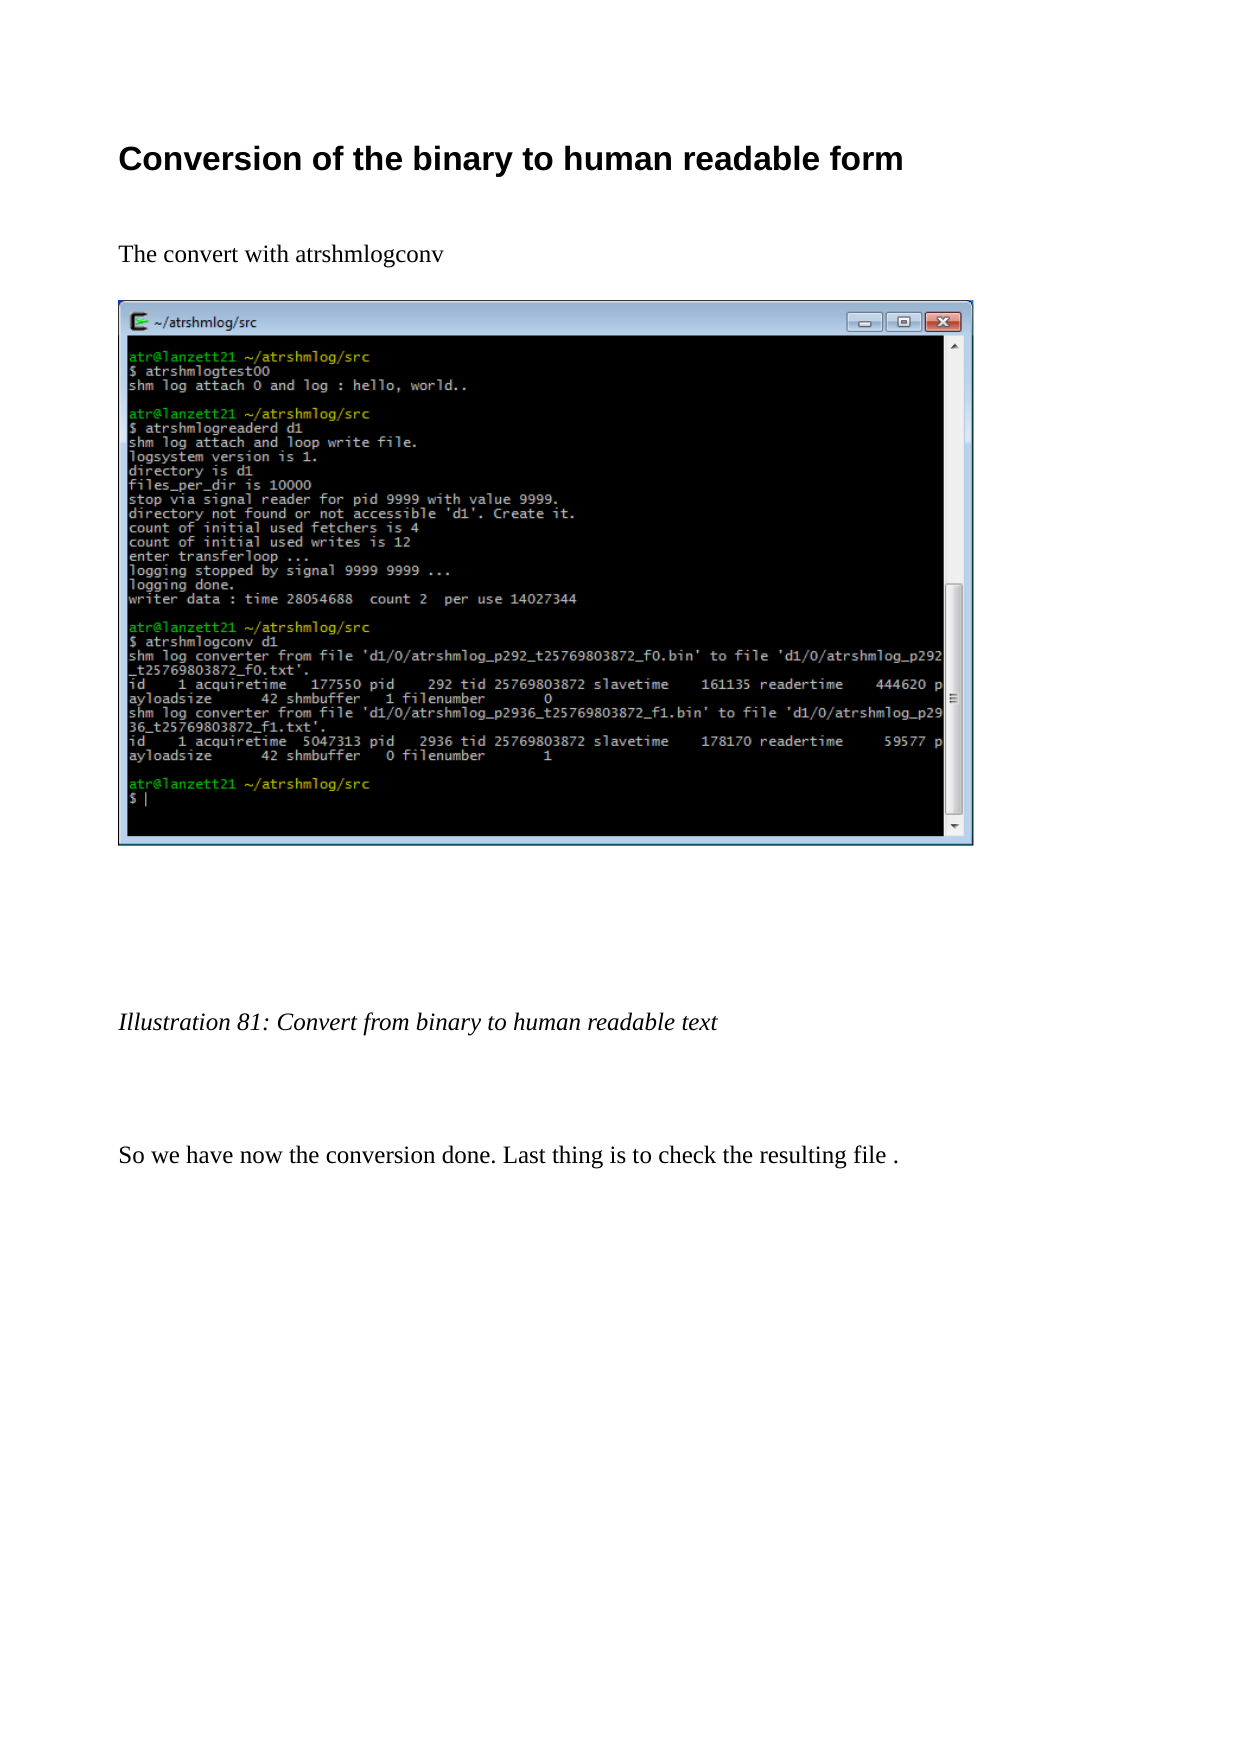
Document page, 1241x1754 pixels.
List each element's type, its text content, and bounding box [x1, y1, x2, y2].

text Illustration 81: Convert from binary to human readable text [118, 1007, 1122, 1036]
picture [118, 300, 1123, 1007]
text The convert with atrshmlogconv [118, 239, 1122, 268]
subtitle Conversion of the binary to human readable form [118, 139, 1122, 178]
text So we have now the conversion done. Last thing is to check the resulting file . [118, 1140, 1122, 1168]
